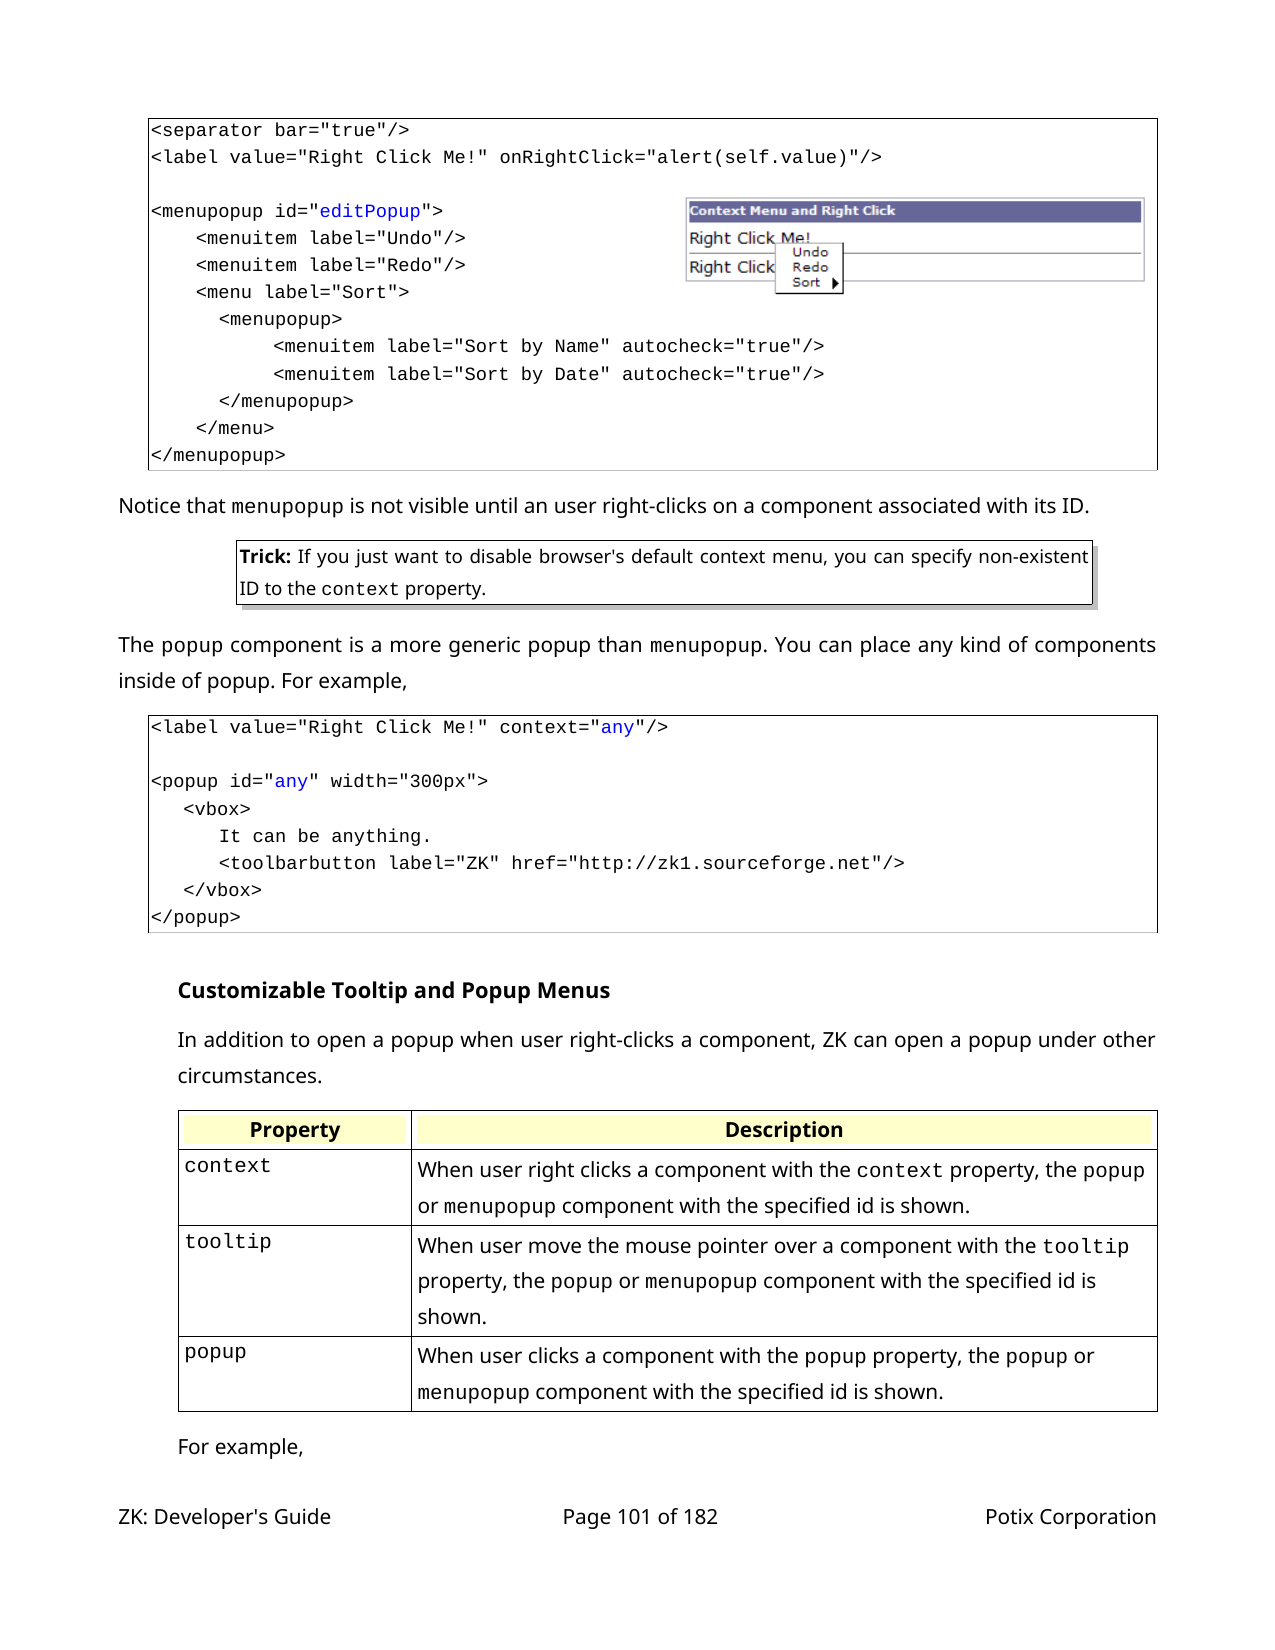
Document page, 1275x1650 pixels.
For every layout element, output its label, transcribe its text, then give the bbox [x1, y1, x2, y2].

table_header Description [412, 1111, 1157, 1149]
subtitle Customizable Tooltip and Popup Menus [177, 975, 1157, 1005]
text <menuitem label="Sort by Name" autocheck="true"/> [149, 334, 1157, 359]
text In addition to open a popup when user right-clicks a component, ZK can open a popup under other circumstances. [177, 1026, 1157, 1089]
text </menupopup> [149, 389, 1157, 413]
text The popup component is a more generic popup than menupopup. You can place any kind of components inside of popup. For example, [118, 630, 1157, 694]
text <separator bar="true"/> <label value="Right Click Me!" onRightClick="alert(self.value)"/> [149, 119, 1157, 196]
text <menuitem label="Redo"/> [149, 253, 682, 277]
text <popup id="any" width="300px"> [149, 769, 1157, 793]
text </popup> [149, 905, 1157, 932]
table_header Property [179, 1111, 411, 1149]
table_cell context [179, 1150, 411, 1225]
text <menuitem label="Sort by Date" autocheck="true"/> [149, 362, 1157, 386]
table_cell tooltip [179, 1226, 411, 1336]
text Notice that menupopup is not visible until an user right-clicks on a component associated with its ID. [118, 491, 1157, 519]
table_cell When user move the mouse pointer over a component with the tooltip property, the popup or menupopup component with the specified id is shown. [412, 1226, 1157, 1336]
text </vbox> [149, 878, 1157, 902]
table_cell When user right clicks a component with the context property, the popup or menupopup component with the specified id is shown. [412, 1150, 1157, 1225]
text <menupopup id="editPopup"> [149, 198, 682, 223]
text Trick: If you just want to disable browser's default context menu, you can specify non-existent ID to the context property. [237, 541, 1092, 604]
text <menuitem label="Undo"/> [149, 226, 682, 250]
text <vbox> [149, 796, 1157, 821]
table_cell When user clicks a component with the popup property, the popup or menupopup component with the specified id is shown. [412, 1337, 1157, 1411]
picture [682, 195, 1149, 298]
text For example, [177, 1432, 1157, 1460]
text It can be anything. [149, 823, 1157, 848]
text <menupopup> [149, 307, 1157, 331]
text </menupopup> [149, 443, 1157, 470]
text <menu label="Sort"> [149, 280, 1157, 304]
text <label value="Right Click Me!" context="any"/> [149, 716, 1157, 739]
text </menu> [149, 416, 1157, 440]
table_cell popup [179, 1337, 411, 1411]
text <toolbarbutton label="ZK" href="http://zk1.sourceforge.net"/> [149, 851, 1157, 875]
